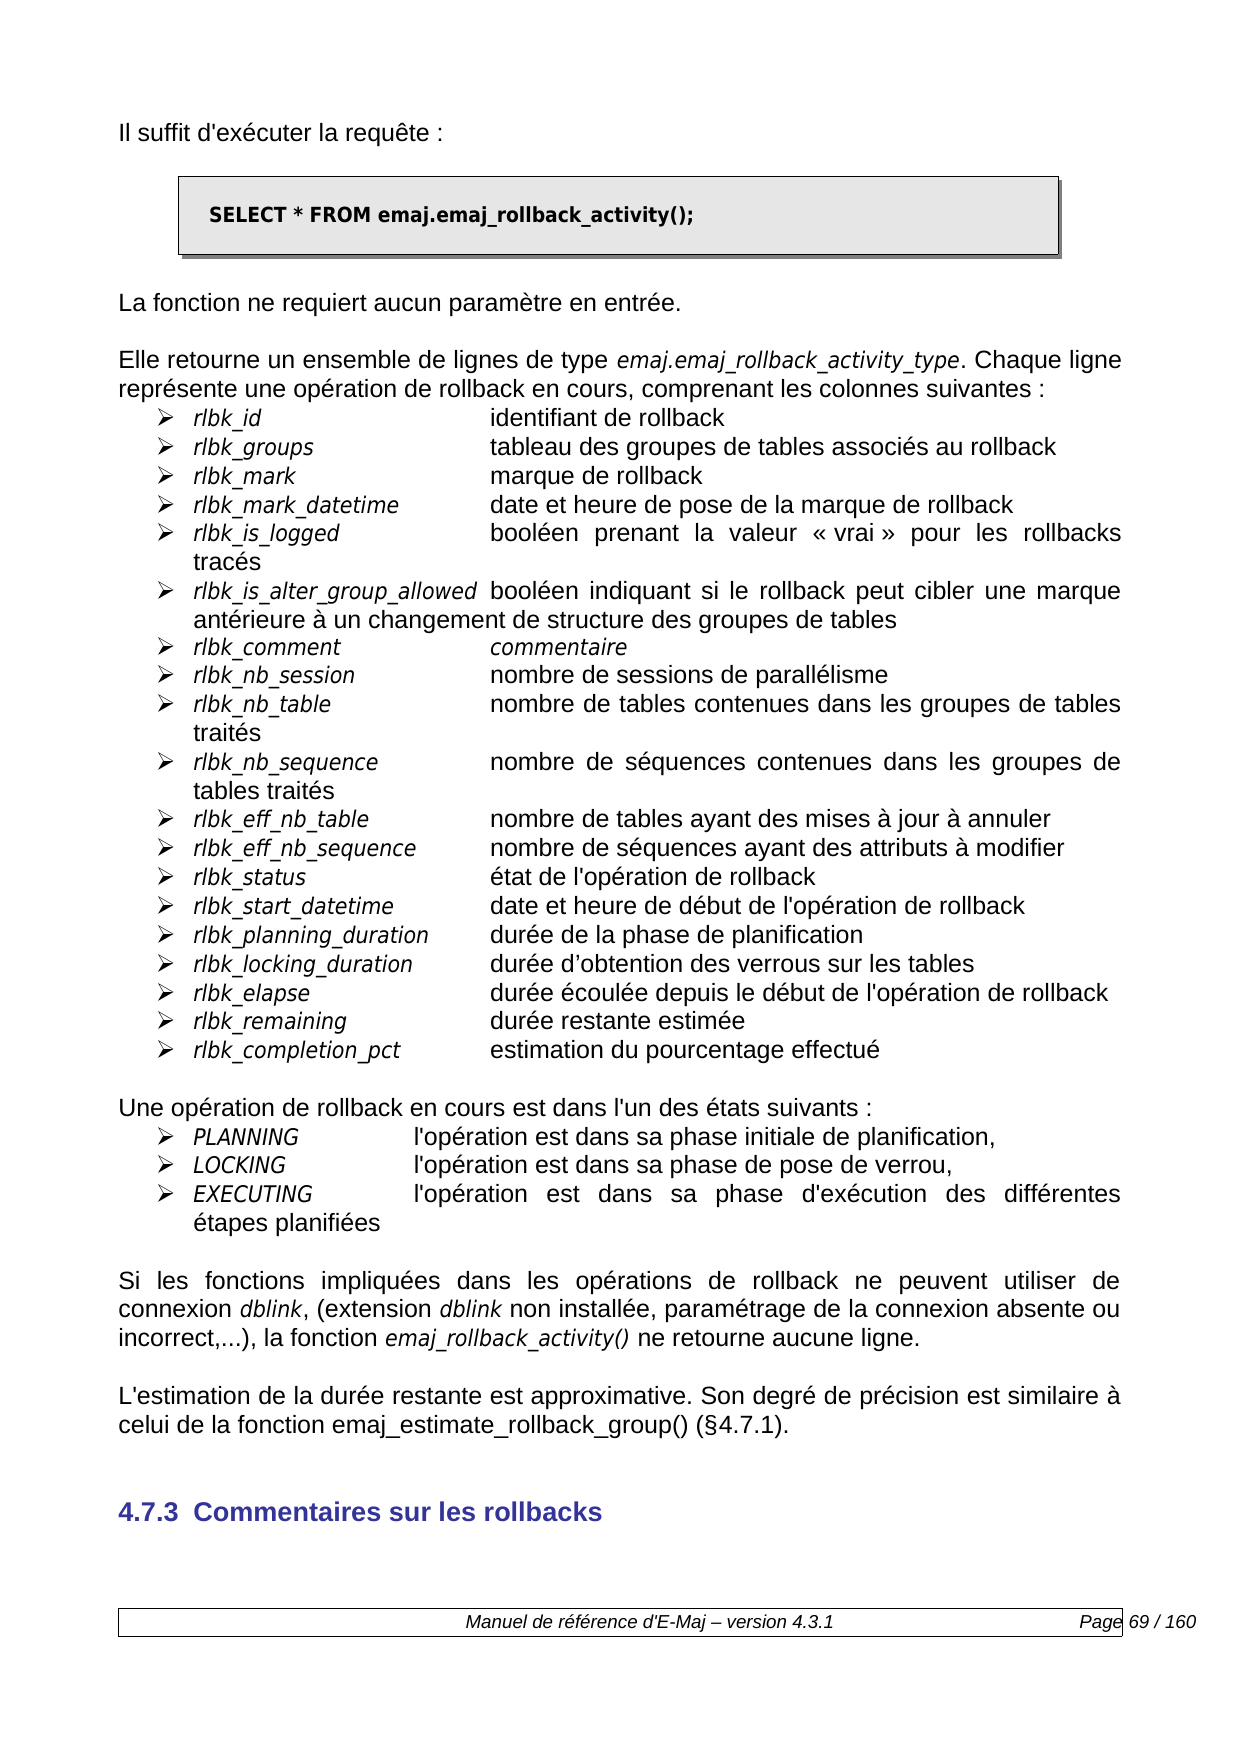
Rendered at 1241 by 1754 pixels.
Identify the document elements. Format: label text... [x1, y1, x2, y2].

subtitle Commentaires sur les rollbacks [118, 1496, 1122, 1527]
list rlbk_planning_duration durée de la phase de planification [156, 920, 1122, 949]
list rlbk_comment commentaire [156, 634, 1122, 660]
list rlbk_nb_table nombre de tables contenues dans les groupes de tables traités [156, 689, 1122, 747]
list EXECUTING l'opération est dans sa phase d'exécution des différentes étapes planifiées [156, 1179, 1122, 1237]
list rlbk_locking_duration durée d’obtention des verrous sur les tables [156, 949, 1122, 977]
list rlbk_elapse durée écoulée depuis le début de l'opération de rollback [156, 977, 1122, 1006]
text Elle retourne un ensemble de lignes de type emaj.emaj_rollback_activity_type. Chaque ligne représente une opération de rollback en cours, comprenant les colonnes suivantes : [118, 345, 1122, 403]
text La fonction ne requiert aucun paramètre en entrée. [118, 288, 1122, 317]
list rlbk_is_logged booléen prenant la valeur « vrai » pour les rollbacks tracés [156, 518, 1122, 576]
list rlbk_mark_datetime date et heure de pose de la marque de rollback [156, 489, 1122, 518]
list PLANNING l'opération est dans sa phase initiale de planification, [156, 1122, 1122, 1150]
list rlbk_groups tableau des groupes de tables associés au rollback [156, 432, 1122, 461]
list rlbk_eff_nb_table nombre de tables ayant des mises à jour à annuler [156, 804, 1122, 833]
list rlbk_completion_pct estimation du pourcentage effectué [156, 1035, 1122, 1064]
list rlbk_id identifiant de rollback [156, 403, 1122, 432]
text Il suffit d'exécuter la requête : [118, 118, 1122, 147]
text L'estimation de la durée restante est approximative. Son degré de précision est similaire à celui de la fonction emaj_estimate_rollback_group() (§4.7.1). [118, 1381, 1122, 1438]
text SELECT * FROM emaj.emaj_rollback_activity(); [179, 200, 1058, 224]
list rlbk_mark marque de rollback [156, 461, 1122, 489]
list rlbk_nb_sequence nombre de séquences contenues dans les groupes de tables traités [156, 747, 1122, 804]
list LOCKING l'opération est dans sa phase de pose de verrou, [156, 1150, 1122, 1179]
text Si les fonctions impliquées dans les opérations de rollback ne peuvent utiliser de connexion dblink, (extension dblink non installée, paramétrage de la connexion absente ou incorrect,...), la fonction emaj_rollback_activity() ne retourne aucune ligne. [118, 1266, 1122, 1352]
list rlbk_start_datetime date et heure de début de l'opération de rollback [156, 891, 1122, 920]
list rlbk_remaining durée restante estimée [156, 1006, 1122, 1035]
list rlbk_is_alter_group_allowed booléen indiquant si le rollback peut cibler une marque antérieure à un changement de structure des groupes de tables [156, 576, 1122, 634]
list rlbk_nb_session nombre de sessions de parallélisme [156, 660, 1122, 689]
text Une opération de rollback en cours est dans l'un des états suivants : [118, 1093, 1122, 1122]
list rlbk_eff_nb_sequence nombre de séquences ayant des attributs à modifier [156, 833, 1122, 862]
list rlbk_status état de l'opération de rollback [156, 862, 1122, 891]
